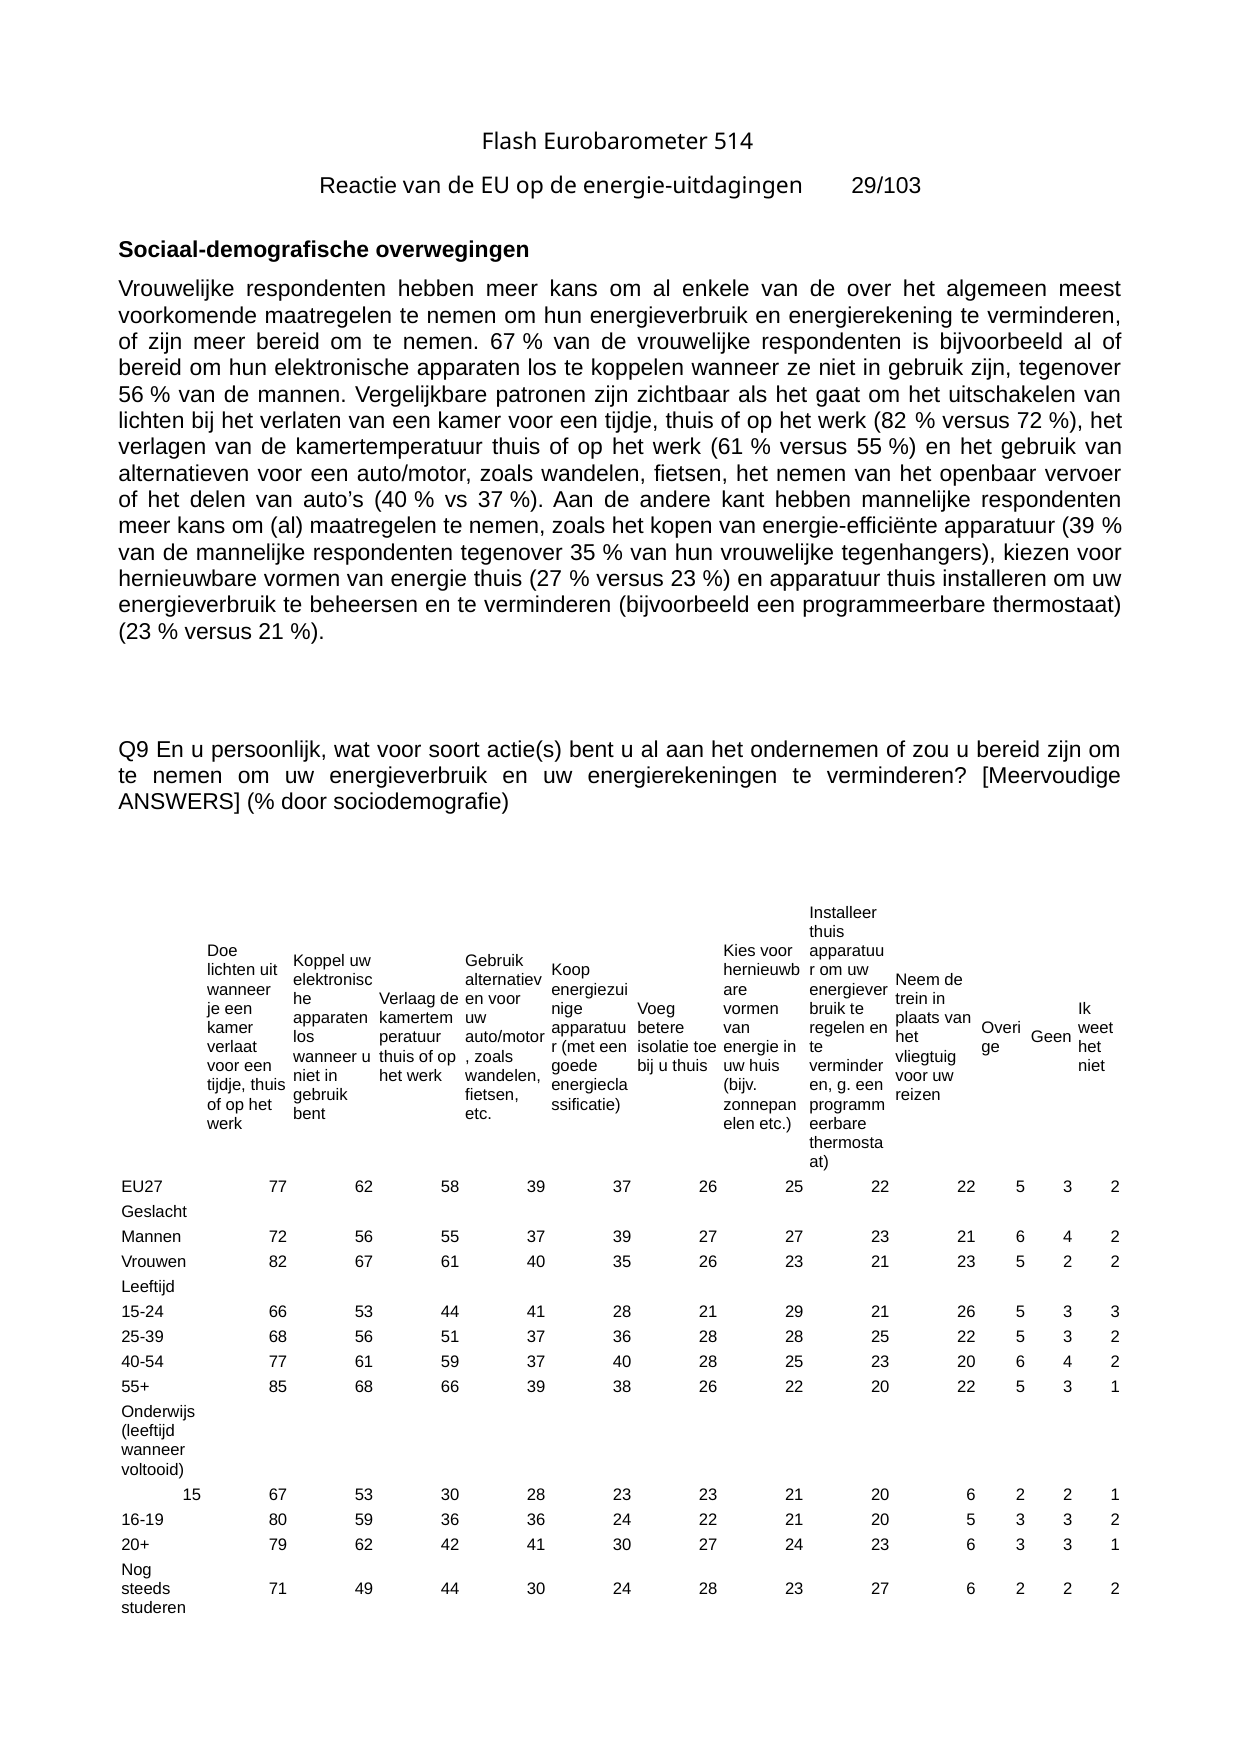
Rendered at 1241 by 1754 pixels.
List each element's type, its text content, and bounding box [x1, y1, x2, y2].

table_cell [462, 1199, 548, 1224]
table_cell [978, 1274, 1028, 1299]
table_cell 6 [978, 1224, 1028, 1249]
table_cell 20 [806, 1506, 892, 1531]
table_cell 3 [1028, 1374, 1075, 1399]
table_cell [720, 1399, 806, 1481]
table_cell 61 [376, 1249, 462, 1274]
table_cell 28 [634, 1349, 720, 1374]
table_cell 22 [892, 1374, 978, 1399]
table_cell 40 [548, 1349, 634, 1374]
table_cell 25 [720, 1174, 806, 1199]
table_cell 2 [1075, 1224, 1122, 1249]
table_cell [806, 1274, 892, 1299]
table_cell [978, 1199, 1028, 1224]
table_cell [978, 1399, 1028, 1481]
table_cell 26 [892, 1299, 978, 1324]
table_cell 80 [204, 1506, 290, 1531]
table_cell 30 [462, 1556, 548, 1620]
table_cell [634, 1199, 720, 1224]
table_cell 68 [204, 1324, 290, 1349]
table_cell 22 [806, 1174, 892, 1199]
table_cell 23 [806, 1349, 892, 1374]
table_cell 5 [978, 1374, 1028, 1399]
table_cell 3 [1028, 1324, 1075, 1349]
table_cell 27 [634, 1224, 720, 1249]
table_cell 6 [892, 1531, 978, 1556]
table_cell 1 [1075, 1531, 1122, 1556]
table_cell 4 [1028, 1224, 1075, 1249]
table_cell 3 [1028, 1299, 1075, 1324]
table_cell [204, 1399, 290, 1481]
table_cell 2 [1075, 1506, 1122, 1531]
table_cell 77 [204, 1174, 290, 1199]
table_cell 23 [720, 1249, 806, 1274]
table_cell 58 [376, 1174, 462, 1199]
table_cell 59 [290, 1506, 376, 1531]
table_cell [892, 1274, 978, 1299]
table_cell 67 [204, 1481, 290, 1506]
table_cell [1028, 1274, 1075, 1299]
table_cell [1028, 1199, 1075, 1224]
table_cell 61 [290, 1349, 376, 1374]
table_header Koop energiezuinige apparatuur (met een goede energieclassificatie) [548, 900, 634, 1174]
table_cell 77 [204, 1349, 290, 1374]
table_cell 24 [548, 1506, 634, 1531]
table_header Voeg betere isolatie toe bij u thuis [634, 900, 720, 1174]
table_cell Leeftijd [118, 1274, 204, 1299]
table_cell 68 [290, 1374, 376, 1399]
table_cell Vrouwen [118, 1249, 204, 1274]
table_cell 56 [290, 1224, 376, 1249]
table_cell 26 [634, 1174, 720, 1199]
table_cell 22 [720, 1374, 806, 1399]
table_header [118, 900, 204, 1174]
table_cell Nog steeds studeren [118, 1556, 204, 1620]
table_cell [376, 1399, 462, 1481]
table_cell 15-24 [118, 1299, 204, 1324]
table_cell 2 [1075, 1249, 1122, 1274]
table_cell [548, 1199, 634, 1224]
table_header Doe lichten uit wanneer je een kamer verlaat voor een tijdje, thuis of op het werk [204, 900, 290, 1174]
table_cell [204, 1199, 290, 1224]
table_cell 5 [892, 1506, 978, 1531]
table_cell 16-19 [118, 1506, 204, 1531]
table_cell 2 [1028, 1556, 1075, 1620]
table_cell 20 [806, 1374, 892, 1399]
table_cell 67 [290, 1249, 376, 1274]
table_cell [1075, 1274, 1122, 1299]
text Q9 En u persoonlijk, wat voor soort actie(s) bent u al aan het ondernemen of zou u bereid zijn om te nemen om uw energieverbruik en uw energierekeningen te verminderen? [Meervoudige ANSWERS] (% door sociodemografie) [118, 736, 1122, 815]
table_cell 21 [892, 1224, 978, 1249]
table_cell 20+ [118, 1531, 204, 1556]
table_cell EU27 [118, 1174, 204, 1199]
table_cell [1028, 1399, 1075, 1481]
table_cell 39 [462, 1374, 548, 1399]
table_cell 37 [548, 1174, 634, 1199]
table_cell 26 [634, 1374, 720, 1399]
table_cell Mannen [118, 1224, 204, 1249]
table_cell 21 [720, 1506, 806, 1531]
table_cell 22 [892, 1324, 978, 1349]
table_cell 3 [1028, 1174, 1075, 1199]
table_cell [806, 1199, 892, 1224]
table_cell 1 [1075, 1481, 1122, 1506]
table_cell 2 [1075, 1556, 1122, 1620]
table_cell 5 [978, 1174, 1028, 1199]
table_cell 2 [1075, 1174, 1122, 1199]
table_header Kies voor hernieuwbare vormen van energie in uw huis (bijv. zonnepanelen etc.) [720, 900, 806, 1174]
table_cell 25 [720, 1349, 806, 1374]
table_cell 23 [806, 1224, 892, 1249]
table_cell 5 [978, 1249, 1028, 1274]
table_cell 2 [1075, 1349, 1122, 1374]
table_header Geen [1028, 900, 1075, 1174]
table_cell 37 [462, 1324, 548, 1349]
table_cell 27 [720, 1224, 806, 1249]
table_cell Onderwijs (leeftijd wanneer voltooid) [118, 1399, 204, 1481]
table_cell 3 [1075, 1299, 1122, 1324]
table_cell 62 [290, 1531, 376, 1556]
table_cell 2 [1028, 1481, 1075, 1506]
table_cell 28 [720, 1324, 806, 1349]
table_cell 44 [376, 1299, 462, 1324]
table_header Gebruik alternatieven voor uw auto/motor, zoals wandelen, fietsen, etc. [462, 900, 548, 1174]
table_cell 41 [462, 1531, 548, 1556]
table_cell [1075, 1399, 1122, 1481]
table_cell 55 [376, 1224, 462, 1249]
table_cell 66 [376, 1374, 462, 1399]
table_cell 40 [462, 1249, 548, 1274]
table_cell 21 [806, 1249, 892, 1274]
table_cell 42 [376, 1531, 462, 1556]
table_cell 79 [204, 1531, 290, 1556]
table_cell 6 [892, 1481, 978, 1506]
table_cell [290, 1399, 376, 1481]
table_header Neem de trein in plaats van het vliegtuig voor uw reizen [892, 900, 978, 1174]
table_cell 24 [720, 1531, 806, 1556]
table_cell 22 [892, 1174, 978, 1199]
table_cell 15 [118, 1481, 204, 1506]
table_cell 30 [376, 1481, 462, 1506]
table_cell [720, 1199, 806, 1224]
table_cell 21 [634, 1299, 720, 1324]
table_cell [204, 1274, 290, 1299]
table_cell 27 [634, 1531, 720, 1556]
table_cell 36 [376, 1506, 462, 1531]
table_cell 44 [376, 1556, 462, 1620]
table_cell 5 [978, 1324, 1028, 1349]
table_cell 20 [806, 1481, 892, 1506]
text Vrouwelijke respondenten hebben meer kans om al enkele van de over het algemeen meest voorkomende maatregelen te nemen om hun energieverbruik en energierekening te verminderen, of zijn meer bereid om te nemen. 67 % van de vrouwelijke respondenten is bijvoorbeeld al of bereid om hun elektronische apparaten los te koppelen wanneer ze niet in gebruik zijn, tegenover 56 % van de mannen. Vergelijkbare patronen zijn zichtbaar als het gaat om het uitschakelen van lichten bij het verlaten van een kamer voor een tijdje, thuis of op het werk (82 % versus 72 %), het verlagen van de kamertemperatuur thuis of op het werk (61 % versus 55 %) en het gebruik van alternatieven voor een auto/motor, zoals wandelen, fietsen, het nemen van het openbaar vervoer of het delen van auto’s (40 % vs 37 %). Aan de andere kant hebben mannelijke respondenten meer kans om (al) maatregelen te nemen, zoals het kopen van energie-efficiënte apparatuur (39 % van de mannelijke respondenten tegenover 35 % van hun vrouwelijke tegenhangers), kiezen voor hernieuwbare vormen van energie thuis (27 % versus 23 %) en apparatuur thuis installeren om uw energieverbruik te beheersen en te verminderen (bijvoorbeeld een programmeerbare thermostaat) (23 % versus 21 %). [118, 275, 1122, 644]
table_cell 38 [548, 1374, 634, 1399]
table_cell 82 [204, 1249, 290, 1274]
table_cell [634, 1274, 720, 1299]
table_header Ik weet het niet [1075, 900, 1122, 1174]
table_cell Geslacht [118, 1199, 204, 1224]
table_cell 21 [806, 1299, 892, 1324]
table_cell 37 [462, 1224, 548, 1249]
table_cell [806, 1399, 892, 1481]
table_cell [376, 1199, 462, 1224]
table_cell 49 [290, 1556, 376, 1620]
table_cell 1 [1075, 1374, 1122, 1399]
table_cell [634, 1399, 720, 1481]
table_cell 25-39 [118, 1324, 204, 1349]
table_cell 30 [548, 1531, 634, 1556]
table_cell 62 [290, 1174, 376, 1199]
table_cell [462, 1399, 548, 1481]
table_cell 28 [634, 1324, 720, 1349]
table_cell 3 [978, 1531, 1028, 1556]
table_cell 53 [290, 1299, 376, 1324]
table_cell [548, 1274, 634, 1299]
table_cell 6 [892, 1556, 978, 1620]
table_cell 85 [204, 1374, 290, 1399]
table_cell 2 [978, 1481, 1028, 1506]
table_cell 37 [462, 1349, 548, 1374]
table_cell 40-54 [118, 1349, 204, 1374]
table_cell 39 [462, 1174, 548, 1199]
table_cell 6 [978, 1349, 1028, 1374]
table_header Installeer thuis apparatuur om uw energieverbruik te regelen en te verminderen, g. een programmeerbare thermostaat) [806, 900, 892, 1174]
table_cell 22 [634, 1506, 720, 1531]
table_cell 23 [720, 1556, 806, 1620]
table_cell 53 [290, 1481, 376, 1506]
table_cell 56 [290, 1324, 376, 1349]
table_header Verlaag de kamertemperatuur thuis of op het werk [376, 900, 462, 1174]
table_cell 59 [376, 1349, 462, 1374]
table_cell 3 [1028, 1506, 1075, 1531]
table_cell [1075, 1199, 1122, 1224]
table_cell [462, 1274, 548, 1299]
table_cell 25 [806, 1324, 892, 1349]
table_cell 28 [634, 1556, 720, 1620]
table_cell 55+ [118, 1374, 204, 1399]
table_cell 27 [806, 1556, 892, 1620]
table_cell 39 [548, 1224, 634, 1249]
table_cell [892, 1199, 978, 1224]
table_cell [720, 1274, 806, 1299]
table_cell 28 [548, 1299, 634, 1324]
table_cell 23 [892, 1249, 978, 1274]
table_cell 2 [1028, 1249, 1075, 1274]
table_cell 29 [720, 1299, 806, 1324]
table_cell 2 [1075, 1324, 1122, 1349]
table_cell 35 [548, 1249, 634, 1274]
table_cell 71 [204, 1556, 290, 1620]
table_cell 66 [204, 1299, 290, 1324]
table_cell 3 [978, 1506, 1028, 1531]
table_header Koppel uw elektronische apparaten los wanneer u niet in gebruik bent [290, 900, 376, 1174]
table_cell 36 [462, 1506, 548, 1531]
table_cell 36 [548, 1324, 634, 1349]
table_cell 20 [892, 1349, 978, 1374]
table_cell 23 [548, 1481, 634, 1506]
table_cell [548, 1399, 634, 1481]
table_cell 28 [462, 1481, 548, 1506]
table_cell [376, 1274, 462, 1299]
table_cell 3 [1028, 1531, 1075, 1556]
table_cell 72 [204, 1224, 290, 1249]
table_cell 23 [634, 1481, 720, 1506]
table_cell 5 [978, 1299, 1028, 1324]
table_cell 4 [1028, 1349, 1075, 1374]
table_cell [290, 1199, 376, 1224]
table_cell 41 [462, 1299, 548, 1324]
table_header Overige [978, 900, 1028, 1174]
table_cell 23 [806, 1531, 892, 1556]
table_cell [290, 1274, 376, 1299]
table_cell 51 [376, 1324, 462, 1349]
text Sociaal-demografische overwegingen [118, 236, 1122, 262]
table_cell 2 [978, 1556, 1028, 1620]
table_cell 24 [548, 1556, 634, 1620]
table_cell 21 [720, 1481, 806, 1506]
table_cell 26 [634, 1249, 720, 1274]
table_cell [892, 1399, 978, 1481]
